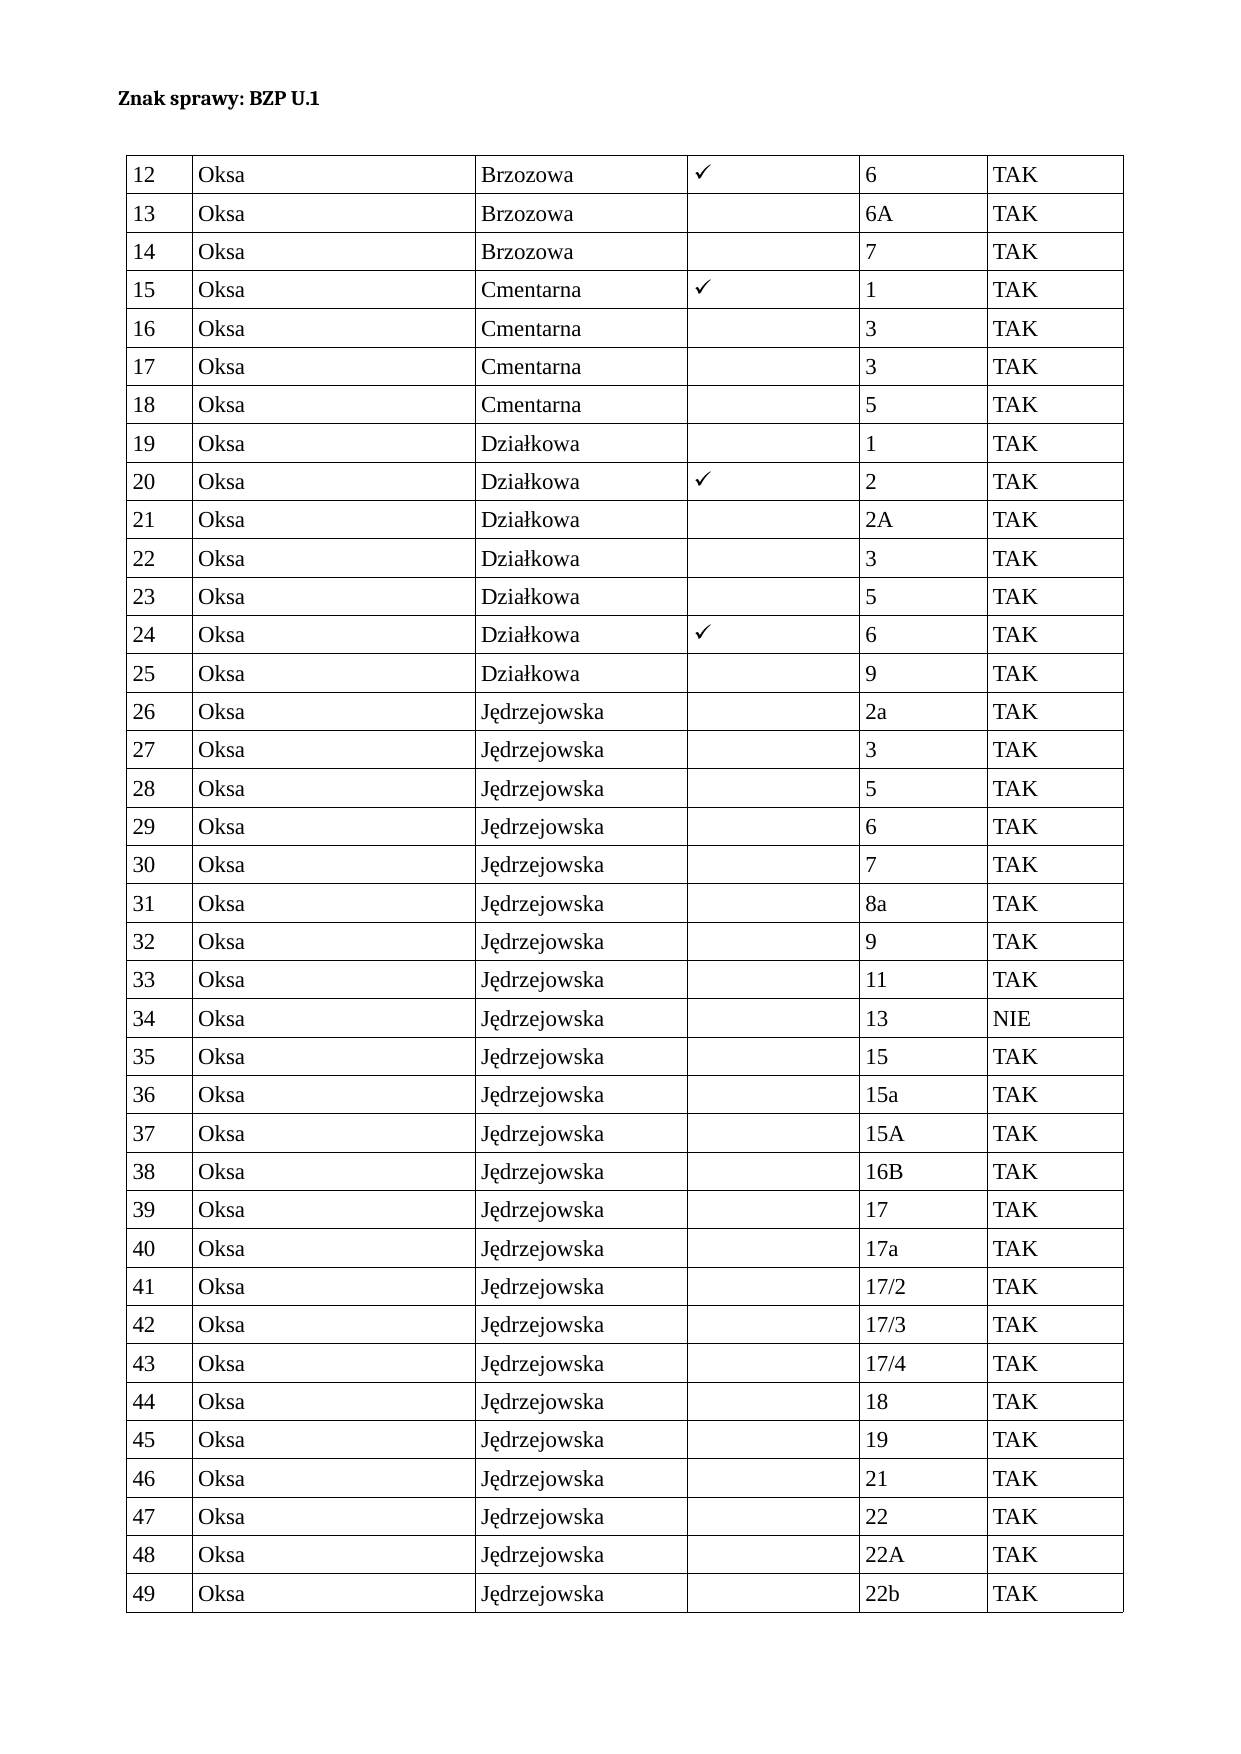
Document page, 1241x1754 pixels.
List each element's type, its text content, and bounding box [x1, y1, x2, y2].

table_cell Jędrzejowska [476, 1574, 687, 1612]
table_cell TAK [988, 1229, 1123, 1267]
table_cell Oksa [193, 501, 475, 538]
table_cell 35 [127, 1038, 192, 1075]
table_cell Działkowa [476, 578, 687, 615]
table_cell 42 [127, 1306, 192, 1343]
table_cell Jędrzejowska [476, 769, 687, 807]
table_cell [688, 1306, 859, 1343]
table_cell [688, 348, 859, 385]
table_cell Oksa [193, 1421, 475, 1458]
table_cell 5 [860, 769, 987, 807]
table_cell 17/3 [860, 1306, 987, 1343]
table_cell Oksa [193, 348, 475, 385]
table_cell Oksa [193, 1344, 475, 1382]
table_cell Oksa [193, 999, 475, 1037]
table_cell 45 [127, 1421, 192, 1458]
table_cell [688, 999, 859, 1037]
table_cell Oksa [193, 961, 475, 998]
table_cell TAK [988, 731, 1123, 768]
table_cell 40 [127, 1229, 192, 1267]
table_cell 39 [127, 1191, 192, 1228]
table_cell Działkowa [476, 616, 687, 653]
table_cell [688, 501, 859, 538]
table_cell Działkowa [476, 539, 687, 577]
table_cell Oksa [193, 156, 475, 193]
table_cell Oksa [193, 808, 475, 845]
table_cell TAK [988, 1344, 1123, 1382]
table_cell [688, 731, 859, 768]
table_cell 7 [860, 846, 987, 883]
table_cell [688, 1153, 859, 1190]
table_cell [688, 1574, 859, 1612]
table_cell 15A [860, 1114, 987, 1152]
table_cell 29 [127, 808, 192, 845]
table_cell [688, 846, 859, 883]
table_cell [688, 884, 859, 922]
table_cell [688, 654, 859, 692]
table_cell 30 [127, 846, 192, 883]
table_cell 18 [860, 1383, 987, 1420]
table_cell 7 [860, 233, 987, 270]
table_cell 44 [127, 1383, 192, 1420]
table_cell Jędrzejowska [476, 1383, 687, 1420]
table_cell TAK [988, 1268, 1123, 1305]
table_cell 32 [127, 923, 192, 960]
table_cell Jędrzejowska [476, 884, 687, 922]
table_cell TAK [988, 1153, 1123, 1190]
table_cell TAK [988, 501, 1123, 538]
table_cell Cmentarna [476, 271, 687, 308]
table_cell [688, 616, 859, 653]
table_cell 13 [127, 194, 192, 232]
table_cell Brzozowa [476, 194, 687, 232]
table_cell 18 [127, 386, 192, 423]
table_cell [688, 693, 859, 730]
table_cell 48 [127, 1536, 192, 1573]
table_cell 15 [127, 271, 192, 308]
table_cell Jędrzejowska [476, 1498, 687, 1535]
table_cell 15 [860, 1038, 987, 1075]
table_cell 16 [127, 309, 192, 347]
table_cell [688, 1536, 859, 1573]
table_cell 1 [860, 271, 987, 308]
table_cell Oksa [193, 424, 475, 462]
table_cell 22 [860, 1498, 987, 1535]
table_cell Oksa [193, 1038, 475, 1075]
table_cell Jędrzejowska [476, 923, 687, 960]
table_cell 5 [860, 386, 987, 423]
table_cell [688, 1191, 859, 1228]
table_cell TAK [988, 1459, 1123, 1497]
table_cell 22b [860, 1574, 987, 1612]
table_cell TAK [988, 1076, 1123, 1113]
table_cell 19 [127, 424, 192, 462]
table_cell TAK [988, 808, 1123, 845]
table_cell TAK [988, 156, 1123, 193]
table_cell TAK [988, 271, 1123, 308]
table_cell 15a [860, 1076, 987, 1113]
table_cell 20 [127, 463, 192, 500]
table_cell 37 [127, 1114, 192, 1152]
table_cell 9 [860, 923, 987, 960]
table_cell [688, 271, 859, 308]
table_cell Jędrzejowska [476, 1076, 687, 1113]
table_cell 16B [860, 1153, 987, 1190]
table_cell Oksa [193, 1306, 475, 1343]
table_cell TAK [988, 539, 1123, 577]
table_cell 3 [860, 309, 987, 347]
table_cell Oksa [193, 578, 475, 615]
table_cell [688, 1114, 859, 1152]
table_cell 6 [860, 156, 987, 193]
table_cell TAK [988, 578, 1123, 615]
table_cell TAK [988, 424, 1123, 462]
table_cell 3 [860, 731, 987, 768]
table_cell [688, 1268, 859, 1305]
table_cell [688, 1459, 859, 1497]
table_cell Jędrzejowska [476, 1153, 687, 1190]
table_cell 11 [860, 961, 987, 998]
table_cell Jędrzejowska [476, 808, 687, 845]
table_cell Oksa [193, 693, 475, 730]
table_cell Oksa [193, 309, 475, 347]
table_cell TAK [988, 1498, 1123, 1535]
table_cell TAK [988, 961, 1123, 998]
table_cell 41 [127, 1268, 192, 1305]
table_cell 17a [860, 1229, 987, 1267]
table_cell Działkowa [476, 463, 687, 500]
table_cell TAK [988, 846, 1123, 883]
table_cell Oksa [193, 1536, 475, 1573]
table_cell 6A [860, 194, 987, 232]
table_cell TAK [988, 233, 1123, 270]
table_cell TAK [988, 463, 1123, 500]
table_cell 13 [860, 999, 987, 1037]
table_cell [688, 1344, 859, 1382]
table_cell Jędrzejowska [476, 1191, 687, 1228]
table_cell [688, 463, 859, 500]
table_cell 9 [860, 654, 987, 692]
table_cell Oksa [193, 884, 475, 922]
table_cell TAK [988, 309, 1123, 347]
table_cell Oksa [193, 1114, 475, 1152]
table_cell Jędrzejowska [476, 693, 687, 730]
table_cell Oksa [193, 386, 475, 423]
table_cell 8a [860, 884, 987, 922]
table_cell 17 [127, 348, 192, 385]
table_cell Oksa [193, 1498, 475, 1535]
table_cell 31 [127, 884, 192, 922]
table_cell TAK [988, 654, 1123, 692]
table_cell Działkowa [476, 654, 687, 692]
table_cell 33 [127, 961, 192, 998]
table_cell 26 [127, 693, 192, 730]
table_cell Jędrzejowska [476, 961, 687, 998]
table_cell Działkowa [476, 501, 687, 538]
table_cell TAK [988, 1114, 1123, 1152]
table_cell Oksa [193, 1191, 475, 1228]
table_cell Oksa [193, 463, 475, 500]
table_cell Działkowa [476, 424, 687, 462]
table_cell [688, 1038, 859, 1075]
table_cell [688, 1229, 859, 1267]
table_cell 2a [860, 693, 987, 730]
table_cell 46 [127, 1459, 192, 1497]
table_cell 21 [860, 1459, 987, 1497]
table_cell 47 [127, 1498, 192, 1535]
table_cell 36 [127, 1076, 192, 1113]
table_cell 34 [127, 999, 192, 1037]
table_cell Oksa [193, 233, 475, 270]
table_cell [688, 156, 859, 193]
table_cell Jędrzejowska [476, 1421, 687, 1458]
table_cell Oksa [193, 654, 475, 692]
table_cell 38 [127, 1153, 192, 1190]
table_cell 3 [860, 348, 987, 385]
table_cell TAK [988, 693, 1123, 730]
table_cell TAK [988, 884, 1123, 922]
table_cell Oksa [193, 1383, 475, 1420]
table_cell Jędrzejowska [476, 1536, 687, 1573]
table_cell Jędrzejowska [476, 846, 687, 883]
table_cell Oksa [193, 846, 475, 883]
table_cell Jędrzejowska [476, 1229, 687, 1267]
table_cell Cmentarna [476, 309, 687, 347]
table_cell 28 [127, 769, 192, 807]
table_cell Cmentarna [476, 386, 687, 423]
table_cell Cmentarna [476, 348, 687, 385]
table_cell Brzozowa [476, 156, 687, 193]
table_cell Oksa [193, 616, 475, 653]
table_cell Jędrzejowska [476, 1114, 687, 1152]
table_cell NIE [988, 999, 1123, 1037]
table_cell 25 [127, 654, 192, 692]
table_cell [688, 961, 859, 998]
table_cell TAK [988, 348, 1123, 385]
table_cell Jędrzejowska [476, 731, 687, 768]
table_cell Oksa [193, 1229, 475, 1267]
table_cell 27 [127, 731, 192, 768]
table_cell 21 [127, 501, 192, 538]
table_cell 14 [127, 233, 192, 270]
table_cell TAK [988, 769, 1123, 807]
table_cell 24 [127, 616, 192, 653]
table_cell 3 [860, 539, 987, 577]
table_cell 19 [860, 1421, 987, 1458]
table_cell [688, 424, 859, 462]
table_cell Oksa [193, 1153, 475, 1190]
table_cell Oksa [193, 539, 475, 577]
table_cell TAK [988, 1536, 1123, 1573]
table_cell 17 [860, 1191, 987, 1228]
table_cell Jędrzejowska [476, 1268, 687, 1305]
table_cell TAK [988, 923, 1123, 960]
table_cell 6 [860, 616, 987, 653]
table_cell Oksa [193, 194, 475, 232]
table_cell 5 [860, 578, 987, 615]
table_cell 2 [860, 463, 987, 500]
table_cell Oksa [193, 731, 475, 768]
table_cell TAK [988, 1574, 1123, 1612]
table_cell 22 [127, 539, 192, 577]
table_cell Oksa [193, 923, 475, 960]
table_cell 49 [127, 1574, 192, 1612]
table_cell TAK [988, 386, 1123, 423]
table_cell 17/4 [860, 1344, 987, 1382]
table_cell [688, 1383, 859, 1420]
table_cell TAK [988, 1421, 1123, 1458]
table_cell [688, 539, 859, 577]
table_cell TAK [988, 1191, 1123, 1228]
table_cell Jędrzejowska [476, 999, 687, 1037]
table_cell 22A [860, 1536, 987, 1573]
table_cell 17/2 [860, 1268, 987, 1305]
table_cell 43 [127, 1344, 192, 1382]
table_cell Oksa [193, 769, 475, 807]
table_cell Oksa [193, 1574, 475, 1612]
table_cell [688, 1076, 859, 1113]
table_cell Oksa [193, 1076, 475, 1113]
table_cell [688, 808, 859, 845]
table_cell Brzozowa [476, 233, 687, 270]
table_cell TAK [988, 1383, 1123, 1420]
table_cell 12 [127, 156, 192, 193]
table_cell [688, 386, 859, 423]
table_cell [688, 233, 859, 270]
table_cell [688, 194, 859, 232]
table_cell 23 [127, 578, 192, 615]
table_cell 1 [860, 424, 987, 462]
table_cell Oksa [193, 1268, 475, 1305]
table_cell Jędrzejowska [476, 1038, 687, 1075]
table_cell Jędrzejowska [476, 1306, 687, 1343]
table_cell 2A [860, 501, 987, 538]
table_cell Oksa [193, 1459, 475, 1497]
table_cell [688, 578, 859, 615]
table_cell [688, 1498, 859, 1535]
table_cell 6 [860, 808, 987, 845]
table_cell [688, 923, 859, 960]
table_cell TAK [988, 616, 1123, 653]
table_cell [688, 769, 859, 807]
table_cell [688, 1421, 859, 1458]
table_cell Jędrzejowska [476, 1459, 687, 1497]
table_cell [688, 309, 859, 347]
table_cell TAK [988, 194, 1123, 232]
table_cell Jędrzejowska [476, 1344, 687, 1382]
table_cell Oksa [193, 271, 475, 308]
table_cell TAK [988, 1038, 1123, 1075]
table_cell TAK [988, 1306, 1123, 1343]
